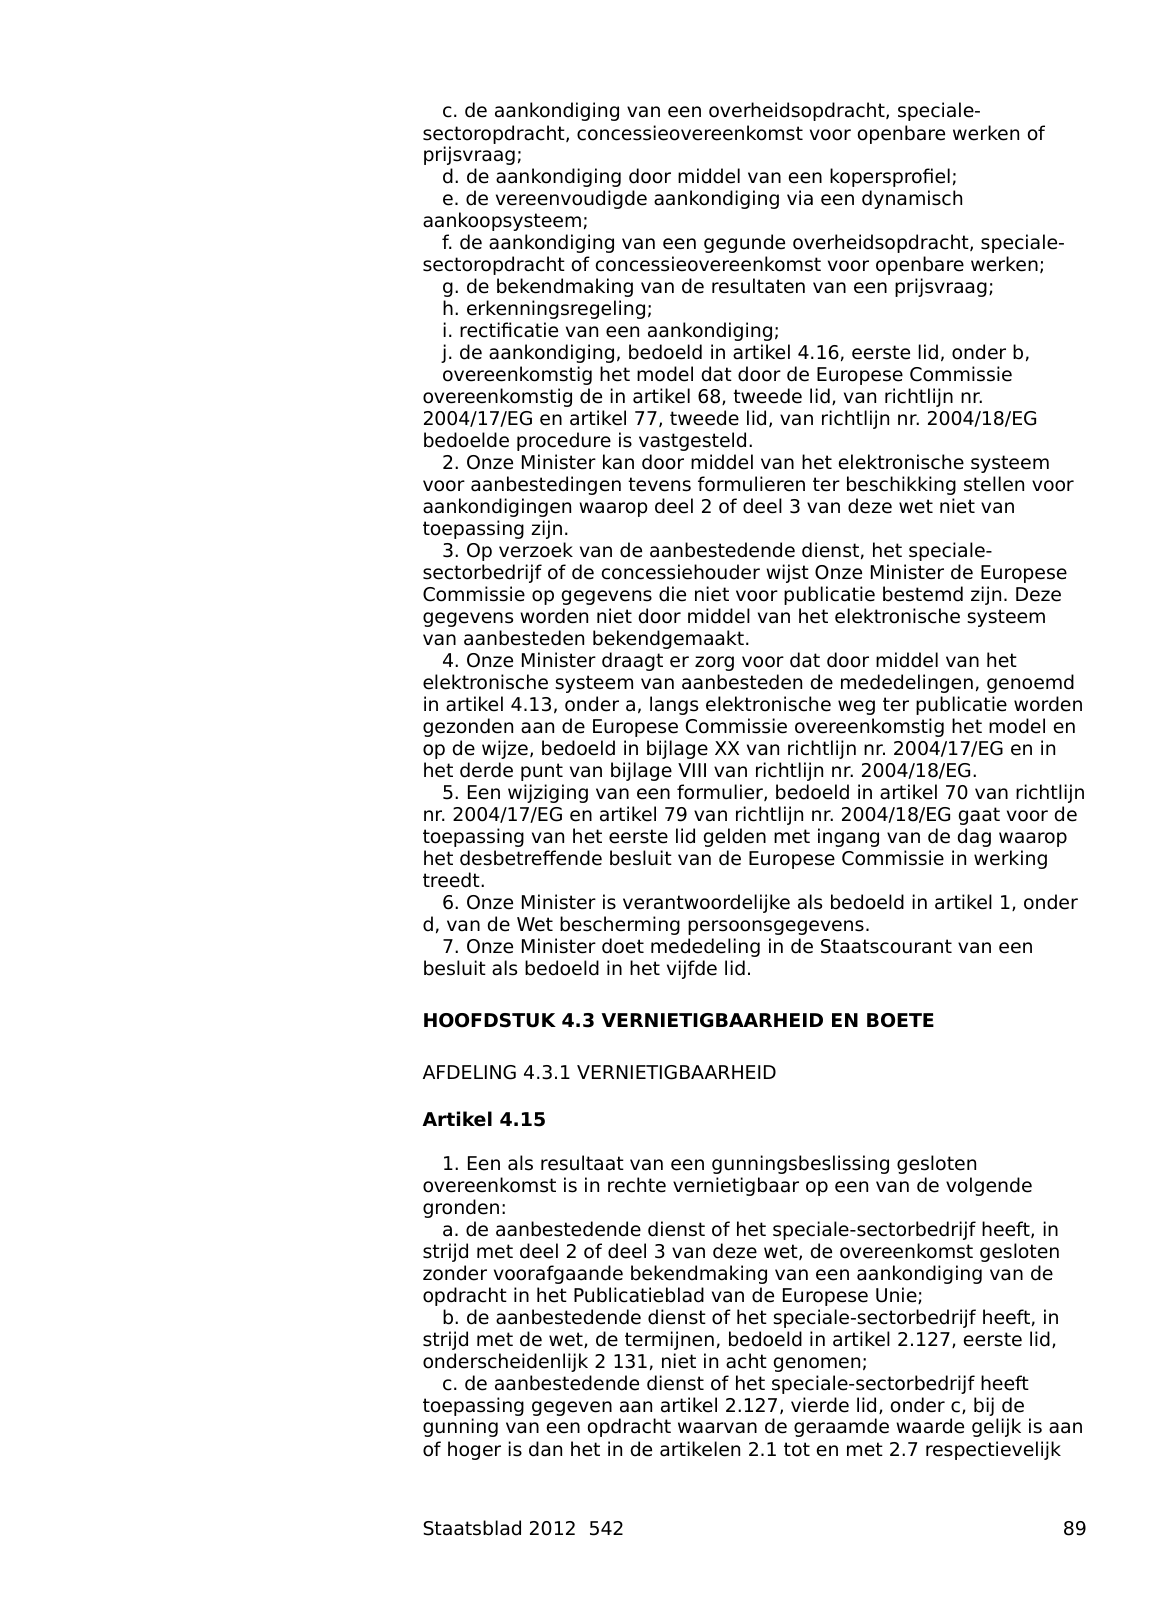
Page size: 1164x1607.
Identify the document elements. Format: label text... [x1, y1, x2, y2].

text i. rectificatie van een aankondiging; [422, 320, 1087, 342]
text 6. Onze Minister is verantwoordelijke als bedoeld in artikel 1, onder d, van de Wet bescherming persoonsgegevens. [422, 892, 1087, 936]
text 3. Op verzoek van de aanbestedende dienst, het speciale-sectorbedrijf of de concessiehouder wijst Onze Minister de Europese Commissie op gegevens die niet voor publicatie bestemd zijn. Deze gegevens worden niet door middel van het elektronische systeem van aanbesteden bekendgemaakt. [422, 540, 1087, 650]
text b. de aanbestedende dienst of het speciale-sectorbedrijf heeft, in strijd met de wet, de termijnen, bedoeld in artikel 2.127, eerste lid, onderscheidenlijk 2 131, niet in acht genomen; [422, 1307, 1087, 1372]
text 4. Onze Minister draagt er zorg voor dat door middel van het elektronische systeem van aanbesteden de mededelingen, genoemd in artikel 4.13, onder a, langs elektronische weg ter publicatie worden gezonden aan de Europese Commissie overeenkomstig het model en op de wijze, bedoeld in bijlage XX van richtlijn nr. 2004/17/EG en in het derde punt van bijlage VIII van richtlijn nr. 2004/18/EG. [422, 650, 1087, 782]
subtitle HOOFDSTUK 4.3 VERNIETIGBAARHEID EN BOETE [422, 1009, 1087, 1032]
text 1. Een als resultaat van een gunningsbeslissing gesloten overeenkomst is in rechte vernietigbaar op een van de volgende gronden: [422, 1153, 1087, 1219]
text a. de aanbestedende dienst of het speciale-sectorbedrijf heeft, in strijd met deel 2 of deel 3 van deze wet, de overeenkomst gesloten zonder voorafgaande bekendmaking van een aankondiging van de opdracht in het Publicatieblad van de Europese Unie; [422, 1219, 1087, 1307]
text 7. Onze Minister doet mededeling in de Staatscourant van een besluit als bedoeld in het vijfde lid. [422, 936, 1087, 979]
text c. de aankondiging van een overheidsopdracht, speciale-sectoropdracht, concessieovereenkomst voor openbare werken of prijsvraag; [422, 100, 1087, 166]
text f. de aankondiging van een gegunde overheidsopdracht, speciale-sectoropdracht of concessieovereenkomst voor openbare werken; [422, 232, 1087, 276]
text e. de vereenvoudigde aankondiging via een dynamisch aankoopsysteem; [422, 188, 1087, 232]
text j. de aankondiging, bedoeld in artikel 4.16, eerste lid, onder b, [422, 342, 1087, 364]
subtitle Artikel 4.15 [422, 1108, 1087, 1131]
text g. de bekendmaking van de resultaten van een prijsvraag; [422, 276, 1087, 298]
text h. erkenningsregeling; [422, 298, 1087, 320]
text overeenkomstig het model dat door de Europese Commissie overeenkomstig de in artikel 68, tweede lid, van richtlijn nr. 2004/17/EG en artikel 77, tweede lid, van richtlijn nr. 2004/18/EG bedoelde procedure is vastgesteld. [422, 364, 1087, 452]
text c. de aanbestedende dienst of het speciale-sectorbedrijf heeft toepassing gegeven aan artikel 2.127, vierde lid, onder c, bij de gunning van een opdracht waarvan de geraamde waarde gelijk is aan of hoger is dan het in de artikelen 2.1 tot en met 2.7 respectievelijk [422, 1372, 1087, 1460]
text 2. Onze Minister kan door middel van het elektronische systeem voor aanbestedingen tevens formulieren ter beschikking stellen voor aankondigingen waarop deel 2 of deel 3 van deze wet niet van toepassing zijn. [422, 452, 1087, 540]
text 5. Een wijziging van een formulier, bedoeld in artikel 70 van richtlijn nr. 2004/17/EG en artikel 79 van richtlijn nr. 2004/18/EG gaat voor de toepassing van het eerste lid gelden met ingang van de dag waarop het desbetreffende besluit van de Europese Commissie in werking treedt. [422, 782, 1087, 892]
text d. de aankondiging door middel van een kopersprofiel; [422, 166, 1087, 188]
subtitle AFDELING 4.3.1 VERNIETIGBAARHEID [422, 1062, 1087, 1083]
